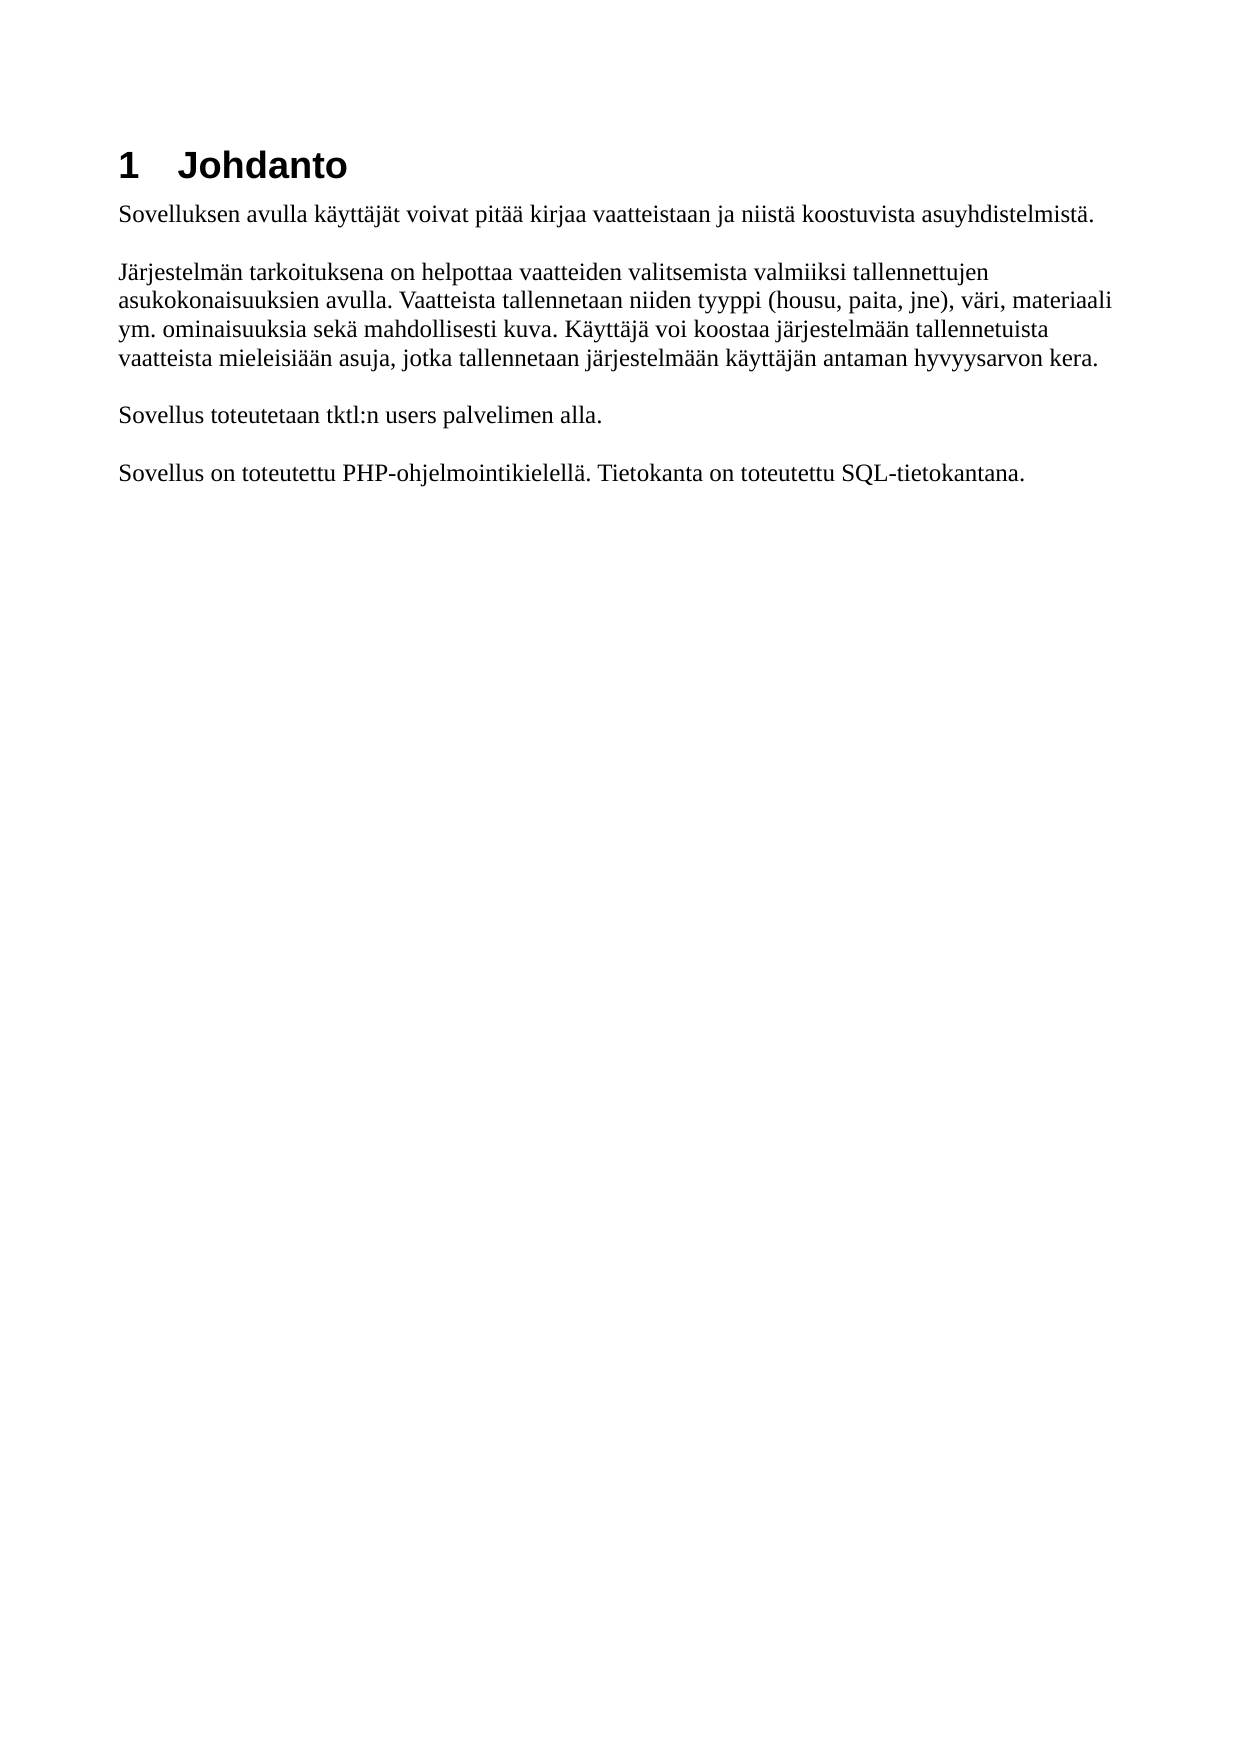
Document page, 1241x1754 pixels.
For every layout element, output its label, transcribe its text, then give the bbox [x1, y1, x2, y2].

text Sovellus on toteutettu PHP-ohjelmointikielellä. Tietokanta on toteutettu SQL-tietokantana. [118, 458, 1122, 487]
text Järjestelmän tarkoituksena on helpottaa vaatteiden valitsemista valmiiksi tallennettujen asukokonaisuuksien avulla. Vaatteista tallennetaan niiden tyyppi (housu, paita, jne), väri, materiaali ym. ominaisuuksia sekä mahdollisesti kuva. Käyttäjä voi koostaa järjestelmään tallennetuista vaatteista mieleisiään asuja, jotka tallennetaan järjestelmään käyttäjän antaman hyvyysarvon kera. [118, 257, 1122, 372]
subtitle Johdanto [118, 143, 1122, 187]
text Sovellus toteutetaan tktl:n users palvelimen alla. [118, 401, 1122, 429]
text Sovelluksen avulla käyttäjät voivat pitää kirjaa vaatteistaan ja niistä koostuvista asuyhdistelmistä. [118, 199, 1122, 228]
